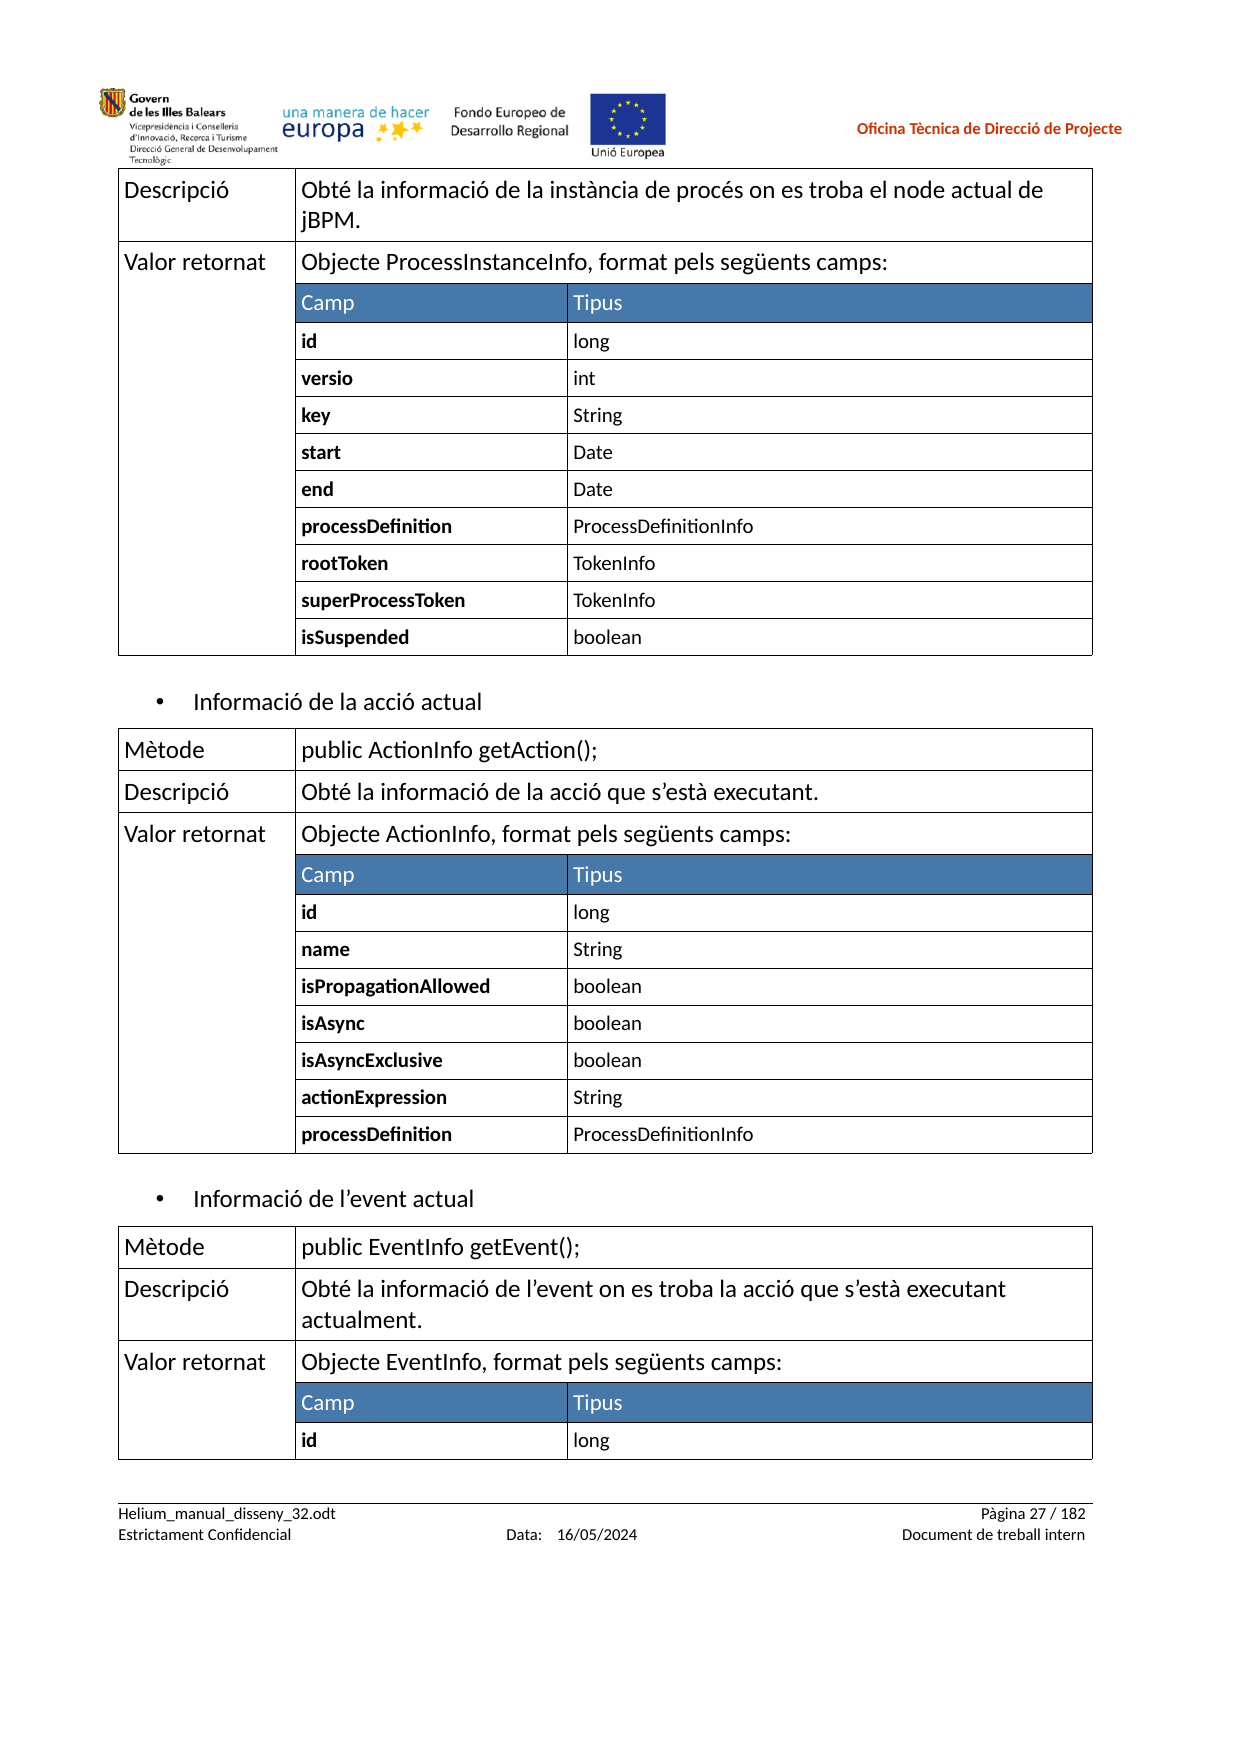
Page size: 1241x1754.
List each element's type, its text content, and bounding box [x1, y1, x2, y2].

table_cell start [296, 434, 567, 470]
table_cell Objecte ActionInfo, format pels següents camps: [296, 813, 1092, 854]
table_cell rootToken [296, 545, 567, 581]
table_cell Descripció [119, 771, 295, 812]
table_cell id [296, 1423, 567, 1459]
table_cell Descripció [119, 1269, 295, 1340]
table_cell TokenInfo [568, 582, 1092, 618]
table_cell long [568, 895, 1092, 931]
table_header public EventInfo getEvent(); [296, 1227, 1092, 1268]
table_cell Objecte EventInfo, format pels següents camps: [296, 1341, 1092, 1382]
table_header Mètode [119, 1227, 295, 1268]
table_cell Obté la informació de l’event on es troba la acció que s’està executant actualment. [296, 1269, 1092, 1340]
table_cell id [296, 895, 567, 931]
table_cell ProcessDefinitionInfo [568, 508, 1092, 544]
table_cell processDefinition [296, 1117, 567, 1153]
table_cell isAsync [296, 1006, 567, 1042]
table_header Mètode [119, 729, 295, 770]
table_cell name [296, 932, 567, 968]
table_cell String [568, 1080, 1092, 1116]
table_cell Camp [296, 1383, 567, 1422]
table_cell isAsyncExclusive [296, 1043, 567, 1079]
table_cell long [568, 323, 1092, 359]
list Informació de l’event actual [156, 1183, 1122, 1214]
table_cell Tipus [568, 284, 1092, 322]
table_cell String [568, 932, 1092, 968]
table_cell ProcessDefinitionInfo [568, 1117, 1092, 1153]
table_cell long [568, 1423, 1092, 1459]
table_cell Descripció [119, 169, 295, 241]
table_cell Date [568, 434, 1092, 470]
table_cell key [296, 397, 567, 433]
table_cell Objecte ProcessInstanceInfo, format pels següents camps: [296, 242, 1092, 283]
table_cell end [296, 471, 567, 507]
table_cell Date [568, 471, 1092, 507]
table_cell versio [296, 360, 567, 396]
table_cell boolean [568, 619, 1092, 655]
table_cell id [296, 323, 567, 359]
table_cell Obté la informació de la acció que s’està executant. [296, 771, 1092, 812]
table_cell Valor retornat [119, 813, 295, 1153]
table_cell Obté la informació de la instància de procés on es troba el node actual de jBPM. [296, 169, 1092, 241]
table_cell boolean [568, 969, 1092, 1005]
table_cell actionExpression [296, 1080, 567, 1116]
table_cell Valor retornat [119, 1341, 295, 1459]
table_cell String [568, 397, 1092, 433]
picture [99, 87, 668, 166]
table_cell superProcessToken [296, 582, 567, 618]
list Informació de la acció actual [156, 686, 1122, 716]
table_cell int [568, 360, 1092, 396]
table_cell boolean [568, 1043, 1092, 1079]
table_cell boolean [568, 1006, 1092, 1042]
table_cell Camp [296, 855, 567, 894]
table_cell processDefinition [296, 508, 567, 544]
table_cell isSuspended [296, 619, 567, 655]
table_cell Tipus [568, 1383, 1092, 1422]
table_cell TokenInfo [568, 545, 1092, 581]
table_cell Camp [296, 284, 567, 322]
table_header public ActionInfo getAction(); [296, 729, 1092, 770]
table_cell Tipus [568, 855, 1092, 894]
table_cell isPropagationAllowed [296, 969, 567, 1005]
table_cell Valor retornat [119, 242, 295, 655]
